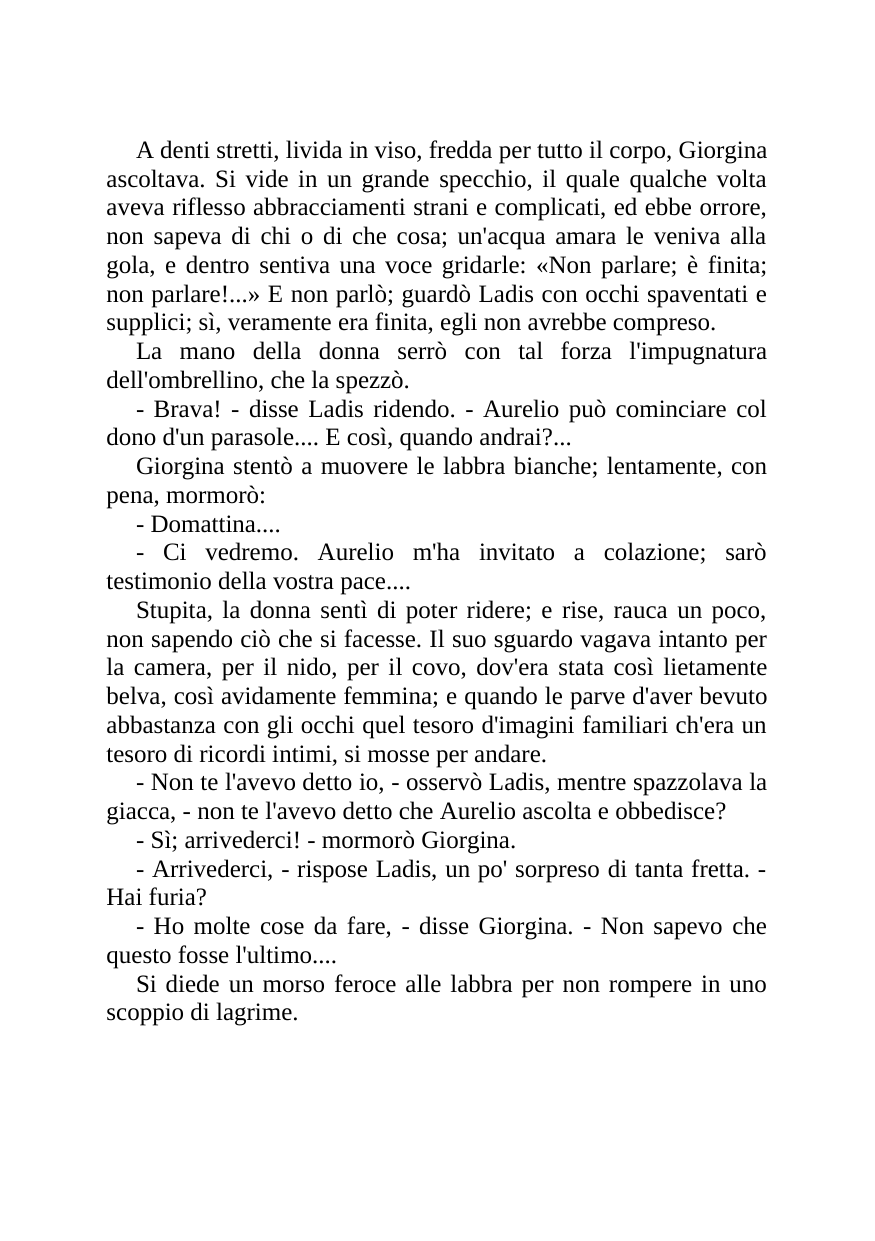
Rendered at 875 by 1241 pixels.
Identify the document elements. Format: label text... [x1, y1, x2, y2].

text - Ho molte cose da fare, - disse Giorgina. - Non sapevo che questo fosse l'ultimo.... [106, 911, 768, 969]
text - Domattina.... [106, 509, 768, 537]
text - Sì; arrivederci! - mormorò Giorgina. [106, 825, 768, 854]
text - Non te l'avevo detto io, - osservò Ladis, mentre spazzolava la giacca, - non te l'avevo detto che Aurelio ascolta e obbedisce? [106, 767, 768, 825]
text - Brava! - disse Ladis ridendo. - Aurelio può cominciare col dono d'un parasole.... E così, quando andrai?... [106, 394, 768, 451]
text Giorgina stentò a muovere le labbra bianche; lentamente, con pena, mormorò: [106, 451, 768, 509]
text A denti stretti, livida in viso, fredda per tutto il corpo, Giorgina ascoltava. Si vide in un grande specchio, il quale qualche volta aveva riflesso abbracciamenti strani e complicati, ed ebbe orrore, non sapeva di chi o di che cosa; un'acqua amara le veniva alla gola, e dentro sentiva una voce gridarle: «Non parlare; è finita; non parlare!...» E non parlò; guardò Ladis con occhi spaventati e supplici; sì, veramente era finita, egli non avrebbe compreso. [106, 135, 768, 336]
text - Ci vedremo. Aurelio m'ha invitato a colazione; sarò testimonio della vostra pace.... [106, 537, 768, 595]
text La mano della donna serrò con tal forza l'impugnatura dell'ombrellino, che la spezzò. [106, 336, 768, 394]
text - Arrivederci, - rispose Ladis, un po' sorpreso di tanta fretta. - Hai furia? [106, 854, 768, 911]
text Stupita, la donna sentì di poter ridere; e rise, rauca un poco, non sapendo ciò che si facesse. Il suo sguardo vagava intanto per la camera, per il nido, per il covo, dov'era stata così lietamente belva, così avidamente femmina; e quando le parve d'aver bevuto abbastanza con gli occhi quel tesoro d'imagini familiari ch'era un tesoro di ricordi intimi, si mosse per andare. [106, 595, 768, 767]
text Si diede un morso feroce alle labbra per non rompere in uno scoppio di lagrime. [106, 969, 768, 1026]
